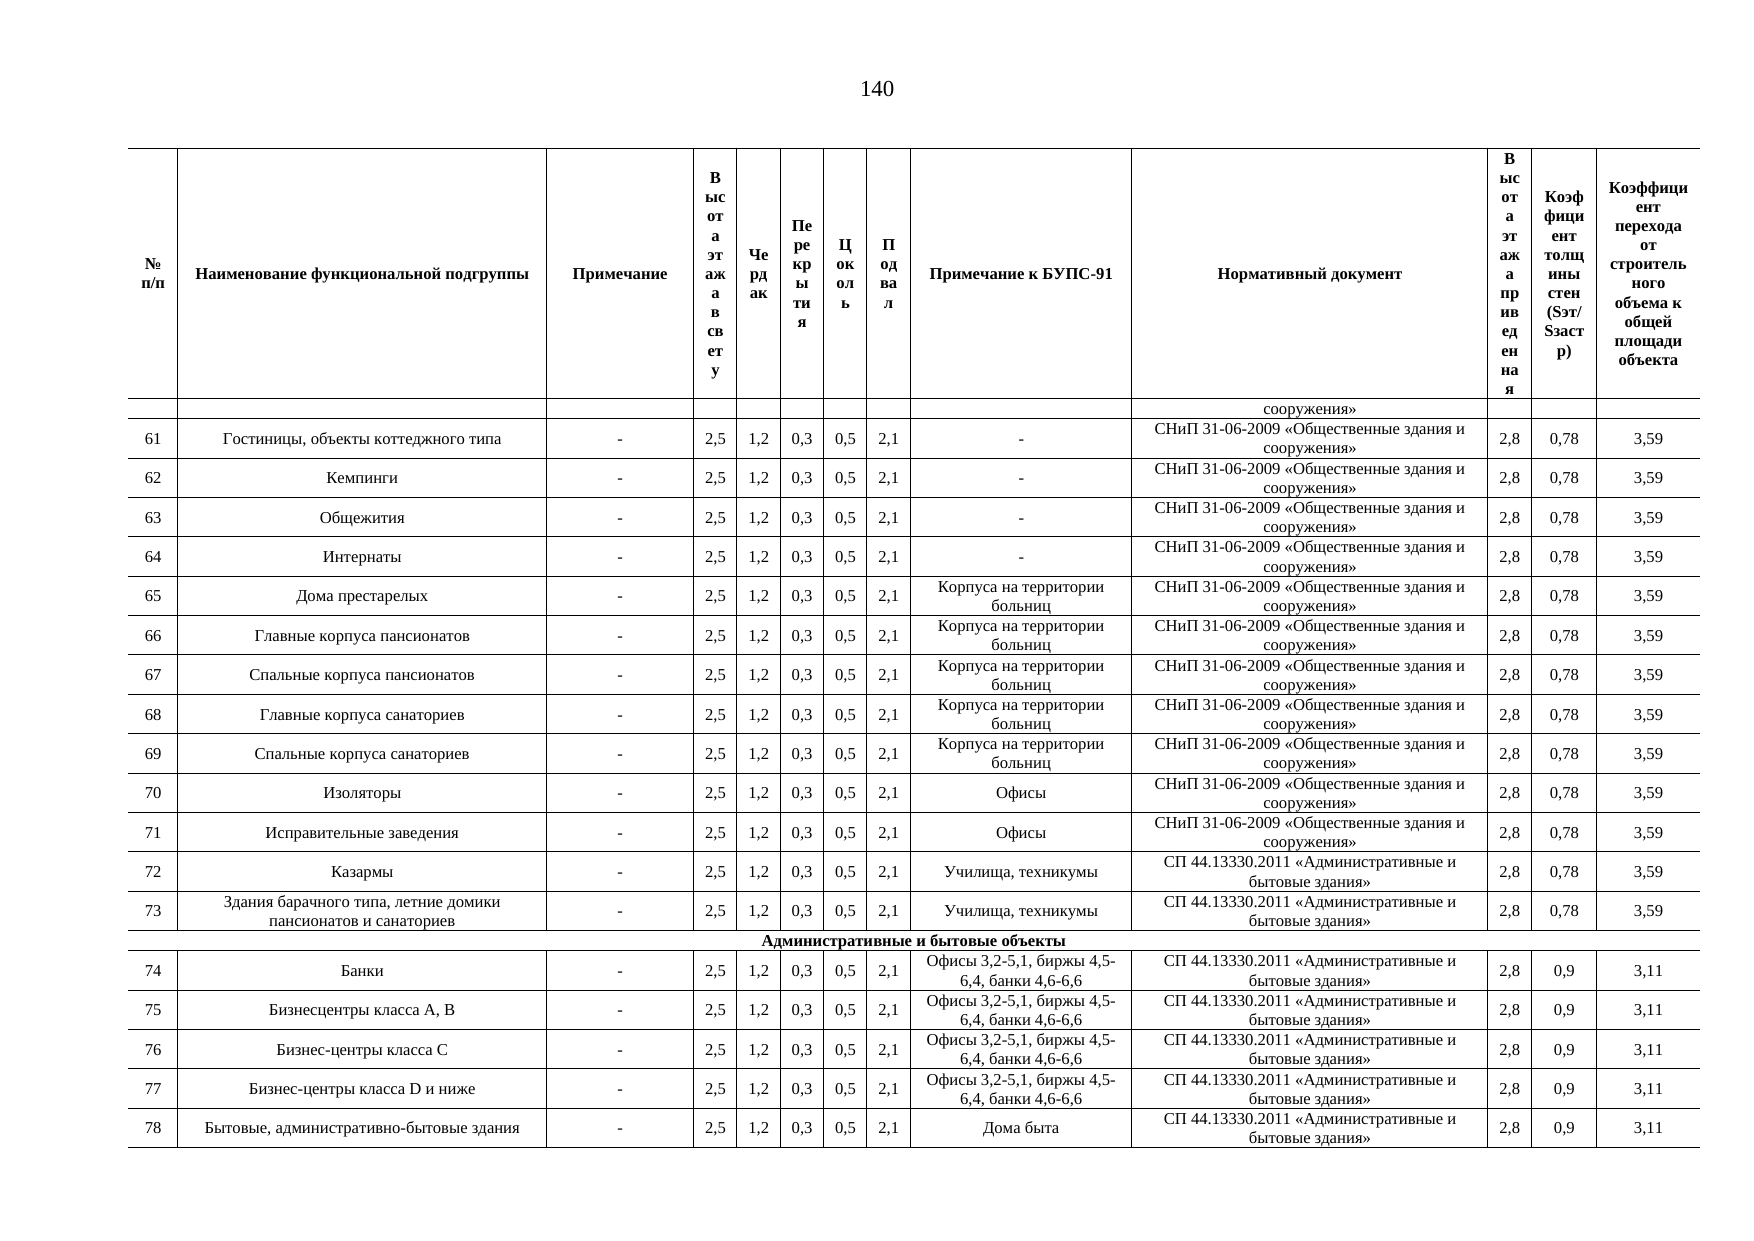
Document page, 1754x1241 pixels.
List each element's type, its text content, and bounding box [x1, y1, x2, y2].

table_cell 1,2 [737, 577, 780, 615]
table_cell Спальные корпуса пансионатов [178, 655, 546, 694]
table_cell 0,78 [1532, 695, 1596, 733]
table_cell [1532, 399, 1596, 418]
table_cell [178, 399, 546, 418]
table_cell Здания барачного типа, летние домики пансионатов и санаториев [178, 892, 546, 930]
table_cell 0,5 [824, 577, 866, 615]
table_cell - [911, 498, 1131, 536]
table_cell 2,1 [867, 695, 910, 733]
table_cell 2,1 [867, 655, 910, 694]
table_cell 1,2 [737, 616, 780, 654]
table_cell 0,3 [781, 498, 823, 536]
table_cell Бытовые, административно-бытовые здания [178, 1109, 546, 1147]
table_cell 0,3 [781, 577, 823, 615]
table_cell 2,5 [694, 892, 736, 930]
table_cell СП 44.13330.2011 «Административные и бытовые здания» [1132, 991, 1487, 1029]
table_cell Корпуса на территории больниц [911, 577, 1131, 615]
table_cell 3,59 [1597, 655, 1699, 694]
table_cell 1,2 [737, 419, 780, 457]
table_cell 0,5 [824, 695, 866, 733]
table_cell 0,3 [781, 892, 823, 930]
table_header Высота этажа в свету [694, 149, 736, 398]
table_cell 61 [128, 419, 177, 457]
table_cell 0,5 [824, 892, 866, 930]
table_cell 0,5 [824, 813, 866, 851]
table_cell 2,1 [867, 734, 910, 772]
table_cell 3,11 [1597, 991, 1699, 1029]
table_cell Офисы 3,2-5,1, биржы 4,5-6,4, банки 4,6-6,6 [911, 991, 1131, 1029]
table_header № п/п [128, 149, 177, 398]
table_cell - [911, 399, 1131, 418]
table_cell 0,3 [781, 734, 823, 772]
table_cell 0,3 [781, 655, 823, 694]
table_cell 2,8 [1488, 419, 1531, 457]
table_cell 2,8 [1488, 616, 1531, 654]
table_cell СНиП 31-06-2009 «Общественные здания и сооружения» [1132, 813, 1487, 851]
table_cell 2,1 [867, 537, 910, 576]
table_cell 3,59 [1597, 498, 1699, 536]
table_cell - [547, 734, 693, 772]
table_cell - [547, 419, 693, 457]
table_cell 2,1 [867, 991, 910, 1029]
table_cell 2,5 [694, 774, 736, 812]
table_cell СП 44.13330.2011 «Административные и бытовые здания» [1132, 852, 1487, 891]
table_cell - [911, 537, 1131, 576]
table_cell Офисы 3,2-5,1, биржы 4,5-6,4, банки 4,6-6,6 [911, 951, 1131, 989]
table_header Наименование функциональной подгруппы [178, 149, 546, 398]
table_cell 2,1 [867, 1069, 910, 1108]
table_cell Исправительные заведения [178, 813, 546, 851]
table_cell СНиП 31-06-2009 «Общественные здания и сооружения» [1132, 459, 1487, 497]
table_cell 1,2 [737, 991, 780, 1029]
table_cell 2,8 [1488, 734, 1531, 772]
table_cell 2,1 [867, 951, 910, 989]
table_cell Офисы [911, 774, 1131, 812]
table_cell 0,5 [824, 655, 866, 694]
table_cell 3,59 [1597, 852, 1699, 891]
table_cell 0,5 [824, 1069, 866, 1108]
table_cell Спальные корпуса санаториев [178, 734, 546, 772]
table_cell - [547, 537, 693, 576]
table_cell 0,5 [824, 498, 866, 536]
table_cell 2,5 [694, 695, 736, 733]
table_cell 0,3 [781, 1109, 823, 1147]
table_cell - [547, 892, 693, 930]
table_cell 2,1 [867, 498, 910, 536]
table_cell 0,78 [1532, 459, 1596, 497]
table_cell 64 [128, 537, 177, 576]
table_cell 3,11 [1597, 1069, 1699, 1108]
table_cell 2,8 [1488, 991, 1531, 1029]
table_cell 3,59 [1597, 419, 1699, 457]
table_cell 2,5 [694, 1109, 736, 1147]
table_cell 2,8 [1488, 951, 1531, 989]
table_cell [694, 399, 736, 418]
table_cell 71 [128, 813, 177, 851]
table_cell 1,2 [737, 734, 780, 772]
table_cell 2,1 [867, 774, 910, 812]
table_cell 63 [128, 498, 177, 536]
table_cell - [547, 695, 693, 733]
table_cell - [547, 951, 693, 989]
table_cell 2,8 [1488, 655, 1531, 694]
table_cell 0,3 [781, 1030, 823, 1068]
table_cell 62 [128, 459, 177, 497]
table_cell 2,1 [867, 419, 910, 457]
table_cell 0,9 [1532, 1109, 1596, 1147]
table_cell 3,11 [1597, 951, 1699, 989]
table_cell 3,59 [1597, 459, 1699, 497]
table_cell СНиП 31-06-2009 «Общественные здания и сооружения» [1132, 577, 1487, 615]
table_cell 68 [128, 695, 177, 733]
table_cell 2,8 [1488, 459, 1531, 497]
table_cell 0,5 [824, 459, 866, 497]
table_cell - [547, 852, 693, 891]
table_cell сооружения» [1132, 399, 1487, 418]
table_cell 2,5 [694, 616, 736, 654]
table_cell СНиП 31-06-2009 «Общественные здания и сооружения» [1132, 616, 1487, 654]
table_cell 0,5 [824, 419, 866, 457]
table_cell 2,8 [1488, 813, 1531, 851]
table_cell СНиП 31-06-2009 «Общественные здания и сооружения» [1132, 537, 1487, 576]
table_cell 1,2 [737, 655, 780, 694]
table_cell 1,2 [737, 951, 780, 989]
table_cell 0,78 [1532, 734, 1596, 772]
table_cell 0,78 [1532, 774, 1596, 812]
table_cell Бизнес-центры класса С [178, 1030, 546, 1068]
table_cell - [911, 419, 1131, 457]
table_cell - [547, 991, 693, 1029]
table_header Подвал [867, 149, 910, 398]
table_cell 2,8 [1488, 537, 1531, 576]
table_cell 2,5 [694, 734, 736, 772]
table_cell [1488, 399, 1531, 418]
table_cell 0,5 [824, 991, 866, 1029]
table_cell 2,8 [1488, 1030, 1531, 1068]
table_cell 2,8 [1488, 1109, 1531, 1147]
table_cell 2,5 [694, 1030, 736, 1068]
table_cell 0,5 [824, 1109, 866, 1147]
table_cell 3,59 [1597, 537, 1699, 576]
table_cell 69 [128, 734, 177, 772]
table_cell 0,3 [781, 695, 823, 733]
table_cell [867, 399, 910, 418]
table_cell Корпуса на территории больниц [911, 616, 1131, 654]
table_cell 74 [128, 951, 177, 989]
table_cell [824, 399, 866, 418]
table_cell Гостиницы, объекты коттеджного типа [178, 419, 546, 457]
table_cell 1,2 [737, 813, 780, 851]
table_cell 3,59 [1597, 616, 1699, 654]
table_cell 2,1 [867, 892, 910, 930]
table_cell 2,8 [1488, 498, 1531, 536]
table_cell СП 44.13330.2011 «Административные и бытовые здания» [1132, 1069, 1487, 1108]
table_cell Корпуса на территории больниц [911, 695, 1131, 733]
table_cell 1,2 [737, 498, 780, 536]
table_cell 65 [128, 577, 177, 615]
table_cell Общежития [178, 498, 546, 536]
table_cell Дома престарелых [178, 577, 546, 615]
table_cell 2,8 [1488, 852, 1531, 891]
table_header Цоколь [824, 149, 866, 398]
table_cell 2,5 [694, 537, 736, 576]
table_cell Дома быта [911, 1109, 1131, 1147]
table_cell - [547, 498, 693, 536]
table_cell 0,3 [781, 774, 823, 812]
table_cell [781, 399, 823, 418]
table_cell 2,1 [867, 852, 910, 891]
table_cell 2,1 [867, 1030, 910, 1068]
table_cell [1597, 399, 1699, 418]
table_cell 2,5 [694, 459, 736, 497]
table_cell Кемпинги [178, 459, 546, 497]
table_cell 2,1 [867, 459, 910, 497]
table_header Высота этажа приведенная [1488, 149, 1531, 398]
table_cell Главные корпуса пансионатов [178, 616, 546, 654]
table_cell - [547, 1109, 693, 1147]
table_cell 2,5 [694, 813, 736, 851]
table_cell 0,3 [781, 419, 823, 457]
table_cell 0,5 [824, 734, 866, 772]
table_cell 0,78 [1532, 577, 1596, 615]
table_cell 2,8 [1488, 695, 1531, 733]
table_cell СНиП 31-06-2009 «Общественные здания и сооружения» [1132, 498, 1487, 536]
table_cell 76 [128, 1030, 177, 1068]
table_cell 2,5 [694, 577, 736, 615]
table_cell 0,5 [824, 951, 866, 989]
table_header Примечание к БУПС-91 [911, 149, 1131, 398]
table_cell 2,8 [1488, 774, 1531, 812]
table_cell 1,2 [737, 1109, 780, 1147]
table_cell 0,78 [1532, 655, 1596, 694]
table_cell [128, 399, 177, 418]
table_cell СНиП 31-06-2009 «Общественные здания и сооружения» [1132, 655, 1487, 694]
table_cell 3,59 [1597, 577, 1699, 615]
table_cell - [547, 577, 693, 615]
table_cell Училища, техникумы [911, 852, 1131, 891]
table_cell 3,11 [1597, 1030, 1699, 1068]
table_cell 0,78 [1532, 892, 1596, 930]
table_cell 3,11 [1597, 1109, 1699, 1147]
table_cell 1,2 [737, 1030, 780, 1068]
table_header Коэффициент толщины стен (Sэт/Sзастр) [1532, 149, 1596, 398]
table_cell 0,5 [824, 852, 866, 891]
table_cell 3,59 [1597, 813, 1699, 851]
table_cell 2,8 [1488, 577, 1531, 615]
table_cell 2,5 [694, 991, 736, 1029]
table_cell 67 [128, 655, 177, 694]
table_cell СНиП 31-06-2009 «Общественные здания и сооружения» [1132, 695, 1487, 733]
table_cell СП 44.13330.2011 «Административные и бытовые здания» [1132, 1030, 1487, 1068]
table_cell 73 [128, 892, 177, 930]
table_cell - [547, 459, 693, 497]
table_cell 2,8 [1488, 892, 1531, 930]
table_cell 1,2 [737, 459, 780, 497]
table_cell 3,59 [1597, 734, 1699, 772]
table_cell Административные и бытовые объекты [128, 931, 1699, 950]
table_cell 0,9 [1532, 1030, 1596, 1068]
table_cell - [547, 399, 693, 418]
table_cell 2,5 [694, 419, 736, 457]
table_cell 2,8 [1488, 1069, 1531, 1108]
table_cell 1,2 [737, 537, 780, 576]
table_cell 1,2 [737, 852, 780, 891]
table_header Примечание [547, 149, 693, 398]
table_header Коэффициент перехода от строительного объема к общей площади объекта [1597, 149, 1699, 398]
table_cell 72 [128, 852, 177, 891]
table_cell 3,59 [1597, 774, 1699, 812]
table_cell 1,2 [737, 1069, 780, 1108]
table_cell Бизнес-центры класса D и ниже [178, 1069, 546, 1108]
table_cell 0,3 [781, 852, 823, 891]
table_cell 0,78 [1532, 852, 1596, 891]
table_cell - [547, 616, 693, 654]
table_cell Корпуса на территории больниц [911, 655, 1131, 694]
table_cell 0,78 [1532, 498, 1596, 536]
table_cell 0,5 [824, 1030, 866, 1068]
table_cell 0,3 [781, 459, 823, 497]
table_cell СНиП 31-06-2009 «Общественные здания и сооружения» [1132, 774, 1487, 812]
table_cell Офисы 3,2-5,1, биржы 4,5-6,4, банки 4,6-6,6 [911, 1069, 1131, 1108]
table_cell 0,3 [781, 616, 823, 654]
table_cell Казармы [178, 852, 546, 891]
table_cell - [547, 655, 693, 694]
table_cell 0,3 [781, 537, 823, 576]
table_cell 2,5 [694, 498, 736, 536]
table_cell 0,3 [781, 951, 823, 989]
table_header Чердак [737, 149, 780, 398]
table_cell 2,5 [694, 852, 736, 891]
table_cell - [547, 774, 693, 812]
table_cell 70 [128, 774, 177, 812]
table_cell 1,2 [737, 695, 780, 733]
table_cell [737, 399, 780, 418]
table_cell 3,59 [1597, 695, 1699, 733]
table_cell 1,2 [737, 774, 780, 812]
table_cell СП 44.13330.2011 «Административные и бытовые здания» [1132, 951, 1487, 989]
table_cell 2,1 [867, 1109, 910, 1147]
table_cell Офисы 3,2-5,1, биржы 4,5-6,4, банки 4,6-6,6 [911, 1030, 1131, 1068]
table_cell 66 [128, 616, 177, 654]
table_cell Банки [178, 951, 546, 989]
table_cell 0,78 [1532, 419, 1596, 457]
table_cell 0,9 [1532, 991, 1596, 1029]
table_cell 0,9 [1532, 951, 1596, 989]
table_cell 0,78 [1532, 616, 1596, 654]
table_cell 0,5 [824, 537, 866, 576]
table_cell Офисы [911, 813, 1131, 851]
table_header Перекрытия [781, 149, 823, 398]
table_cell 1,2 [737, 892, 780, 930]
table_cell - [547, 813, 693, 851]
table_cell 0,5 [824, 616, 866, 654]
table_cell 3,59 [1597, 892, 1699, 930]
table_cell 78 [128, 1109, 177, 1147]
table_cell СП 44.13330.2011 «Административные и бытовые здания» [1132, 1109, 1487, 1147]
table_cell 0,9 [1532, 1069, 1596, 1108]
table_cell Училища, техникумы [911, 892, 1131, 930]
table_cell 2,5 [694, 655, 736, 694]
table_cell 75 [128, 991, 177, 1029]
table_cell Интернаты [178, 537, 546, 576]
table_cell 2,1 [867, 616, 910, 654]
table_cell СП 44.13330.2011 «Административные и бытовые здания» [1132, 892, 1487, 930]
table_cell 77 [128, 1069, 177, 1108]
table_cell 2,5 [694, 1069, 736, 1108]
table_cell 0,5 [824, 774, 866, 812]
table_header Нормативный документ [1132, 149, 1487, 398]
table_cell 0,78 [1532, 813, 1596, 851]
table_cell Бизнесцентры класса А, В [178, 991, 546, 1029]
table_cell 0,3 [781, 1069, 823, 1108]
table_cell - [547, 1069, 693, 1108]
table_cell 2,1 [867, 813, 910, 851]
table_cell - [547, 1030, 693, 1068]
table_cell СНиП 31-06-2009 «Общественные здания и сооружения» [1132, 419, 1487, 457]
table_cell 2,1 [867, 577, 910, 615]
table_cell Главные корпуса санаториев [178, 695, 546, 733]
table_cell - [911, 459, 1131, 497]
table_cell 0,3 [781, 813, 823, 851]
table_cell Корпуса на территории больниц [911, 734, 1131, 772]
table_cell Изоляторы [178, 774, 546, 812]
table_cell СНиП 31-06-2009 «Общественные здания и сооружения» [1132, 734, 1487, 772]
table_cell 2,5 [694, 951, 736, 989]
table_cell 0,3 [781, 991, 823, 1029]
table_cell 0,78 [1532, 537, 1596, 576]
